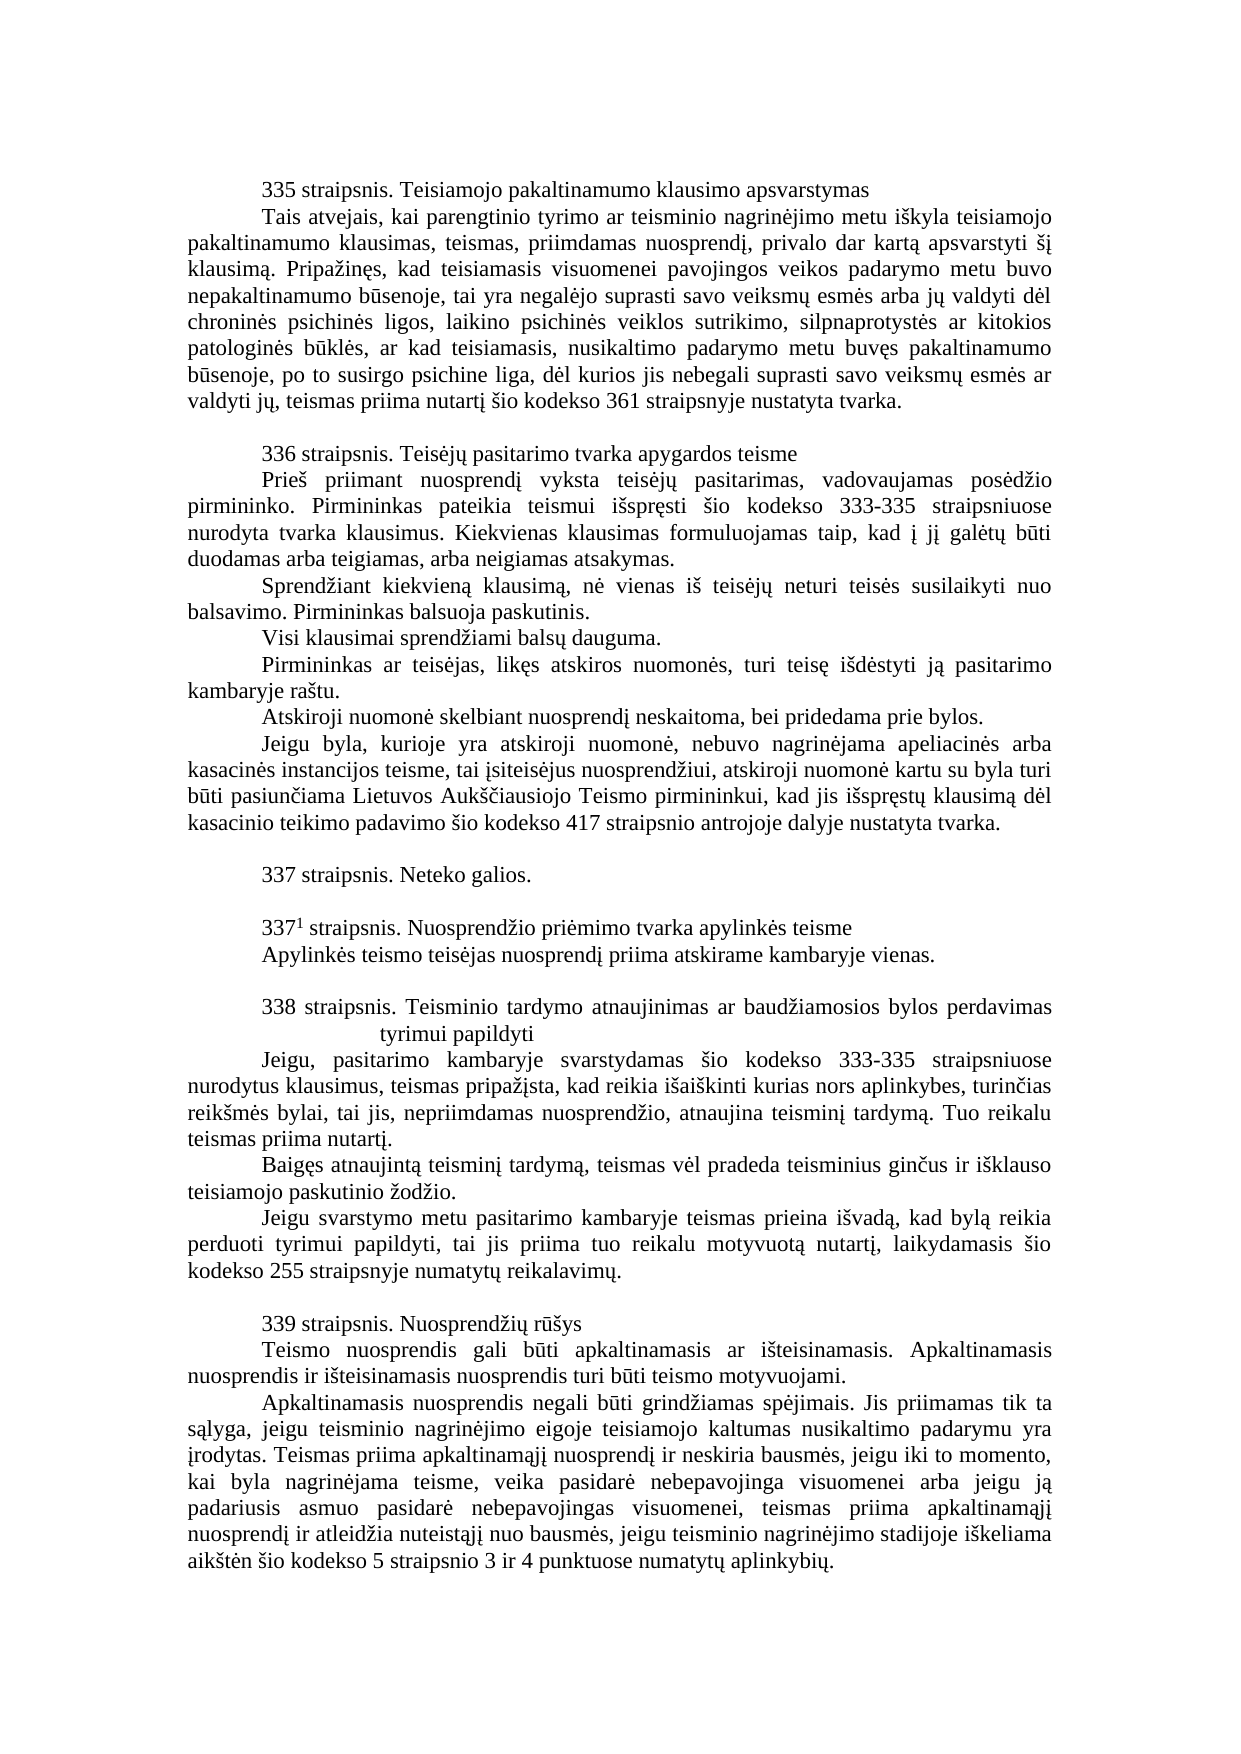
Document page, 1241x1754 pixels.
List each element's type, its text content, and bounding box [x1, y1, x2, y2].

text Prieš priimant nuosprendį vyksta teisėjų pasitarimas, vadovaujamas posėdžio pirmininko. Pirmininkas pateikia teismui išspręsti šio kodekso 333-335 straipsniuose nurodyta tvarka klausimus. Kiekvienas klausimas formuluojamas taip, kad į jį galėtų būti duodamas arba teigiamas, arba neigiamas atsakymas. [187, 466, 1053, 572]
text 337 straipsnis. Neteko galios. [187, 862, 1053, 888]
text Visi klausimai sprendžiami balsų dauguma. [187, 624, 1053, 651]
text Teismo nuosprendis gali būti apkaltinamasis ar išteisinamasis. Apkaltinamasis nuosprendis ir išteisinamasis nuosprendis turi būti teismo motyvuojami. [187, 1336, 1053, 1389]
text Pirmininkas ar teisėjas, likęs atskiros nuomonės, turi teisę išdėstyti ją pasitarimo kambaryje raštu. [187, 651, 1053, 703]
text 336 straipsnis. Teisėjų pasitarimo tvarka apygardos teisme [187, 440, 1053, 466]
text Jeigu svarstymo metu pasitarimo kambaryje teismas prieina išvadą, kad bylą reikia perduoti tyrimui papildyti, tai jis priima tuo reikalu motyvuotą nutartį, laikydamasis šio kodekso 255 straipsnyje numatytų reikalavimų. [187, 1204, 1053, 1283]
text Jeigu byla, kurioje yra atskiroji nuomonė, nebuvo nagrinėjama apeliacinės arba kasacinės instancijos teisme, tai įsiteisėjus nuosprendžiui, atskiroji nuomonė kartu su byla turi būti pasiunčiama Lietuvos Aukščiausiojo Teismo pirmininkui, kad jis išspręstų klausimą dėl kasacinio teikimo padavimo šio kodekso 417 straipsnio antrojoje dalyje nustatyta tvarka. [187, 730, 1053, 835]
text Baigęs atnaujintą teisminį tardymą, teismas vėl pradeda teisminius ginčus ir išklauso teisiamojo paskutinio žodžio. [187, 1151, 1053, 1204]
text 338 straipsnis. Teisminio tardymo atnaujinimas ar baudžiamosios bylos perdavimas tyrimui papildyti [261, 993, 1053, 1046]
text Tais atvejais, kai parengtinio tyrimo ar teisminio nagrinėjimo metu iškyla teisiamojo pakaltinamumo klausimas, teismas, priimdamas nuosprendį, privalo dar kartą apsvarstyti šį klausimą. Pripažinęs, kad teisiamasis visuomenei pavojingos veikos padarymo metu buvo nepakaltinamumo būsenoje, tai yra negalėjo suprasti savo veiksmų esmės arba jų valdyti dėl chroninės psichinės ligos, laikino psichinės veiklos sutrikimo, silpnaprotystės ar kitokios patologinės būklės, ar kad teisiamasis, nusikaltimo padarymo metu buvęs pakaltinamumo būsenoje, po to susirgo psichine liga, dėl kurios jis nebegali suprasti savo veiksmų esmės ar valdyti jų, teismas priima nutartį šio kodekso 361 straipsnyje nustatyta tvarka. [187, 203, 1053, 413]
text Jeigu, pasitarimo kambaryje svarstydamas šio kodekso 333-335 straipsniuose nurodytus klausimus, teismas pripažįsta, kad reikia išaiškinti kurias nors aplinkybes, turinčias reikšmės bylai, tai jis, nepriimdamas nuosprendžio, atnaujina teisminį tardymą. Tuo reikalu teismas priima nutartį. [187, 1046, 1053, 1151]
text Sprendžiant kiekvieną klausimą, nė vienas iš teisėjų neturi teisės susilaikyti nuo balsavimo. Pirmininkas balsuoja paskutinis. [187, 572, 1053, 624]
text 3371 straipsnis. Nuosprendžio priėmimo tvarka apylinkės teisme [187, 914, 1053, 941]
text 339 straipsnis. Nuosprendžių rūšys [187, 1309, 1053, 1336]
text Apylinkės teismo teisėjas nuosprendį priima atskirame kambaryje vienas. [187, 941, 1053, 967]
text 335 straipsnis. Teisiamojo pakaltinamumo klausimo apsvarstymas [187, 176, 1053, 203]
text Atskiroji nuomonė skelbiant nuosprendį neskaitoma, bei pridedama prie bylos. [187, 703, 1053, 730]
text Apkaltinamasis nuosprendis negali būti grindžiamas spėjimais. Jis priimamas tik ta sąlyga, jeigu teisminio nagrinėjimo eigoje teisiamojo kaltumas nusikaltimo padarymu yra įrodytas. Teismas priima apkaltinamąjį nuosprendį ir neskiria bausmės, jeigu iki to momento, kai byla nagrinėjama teisme, veika pasidarė nebepavojinga visuomenei arba jeigu ją padariusis asmuo pasidarė nebepavojingas visuomenei, teismas priima apkaltinamąjį nuosprendį ir atleidžia nuteistąjį nuo bausmės, jeigu teisminio nagrinėjimo stadijoje iškeliama aikštėn šio kodekso 5 straipsnio 3 ir 4 punktuose numatytų aplinkybių. [187, 1389, 1053, 1573]
